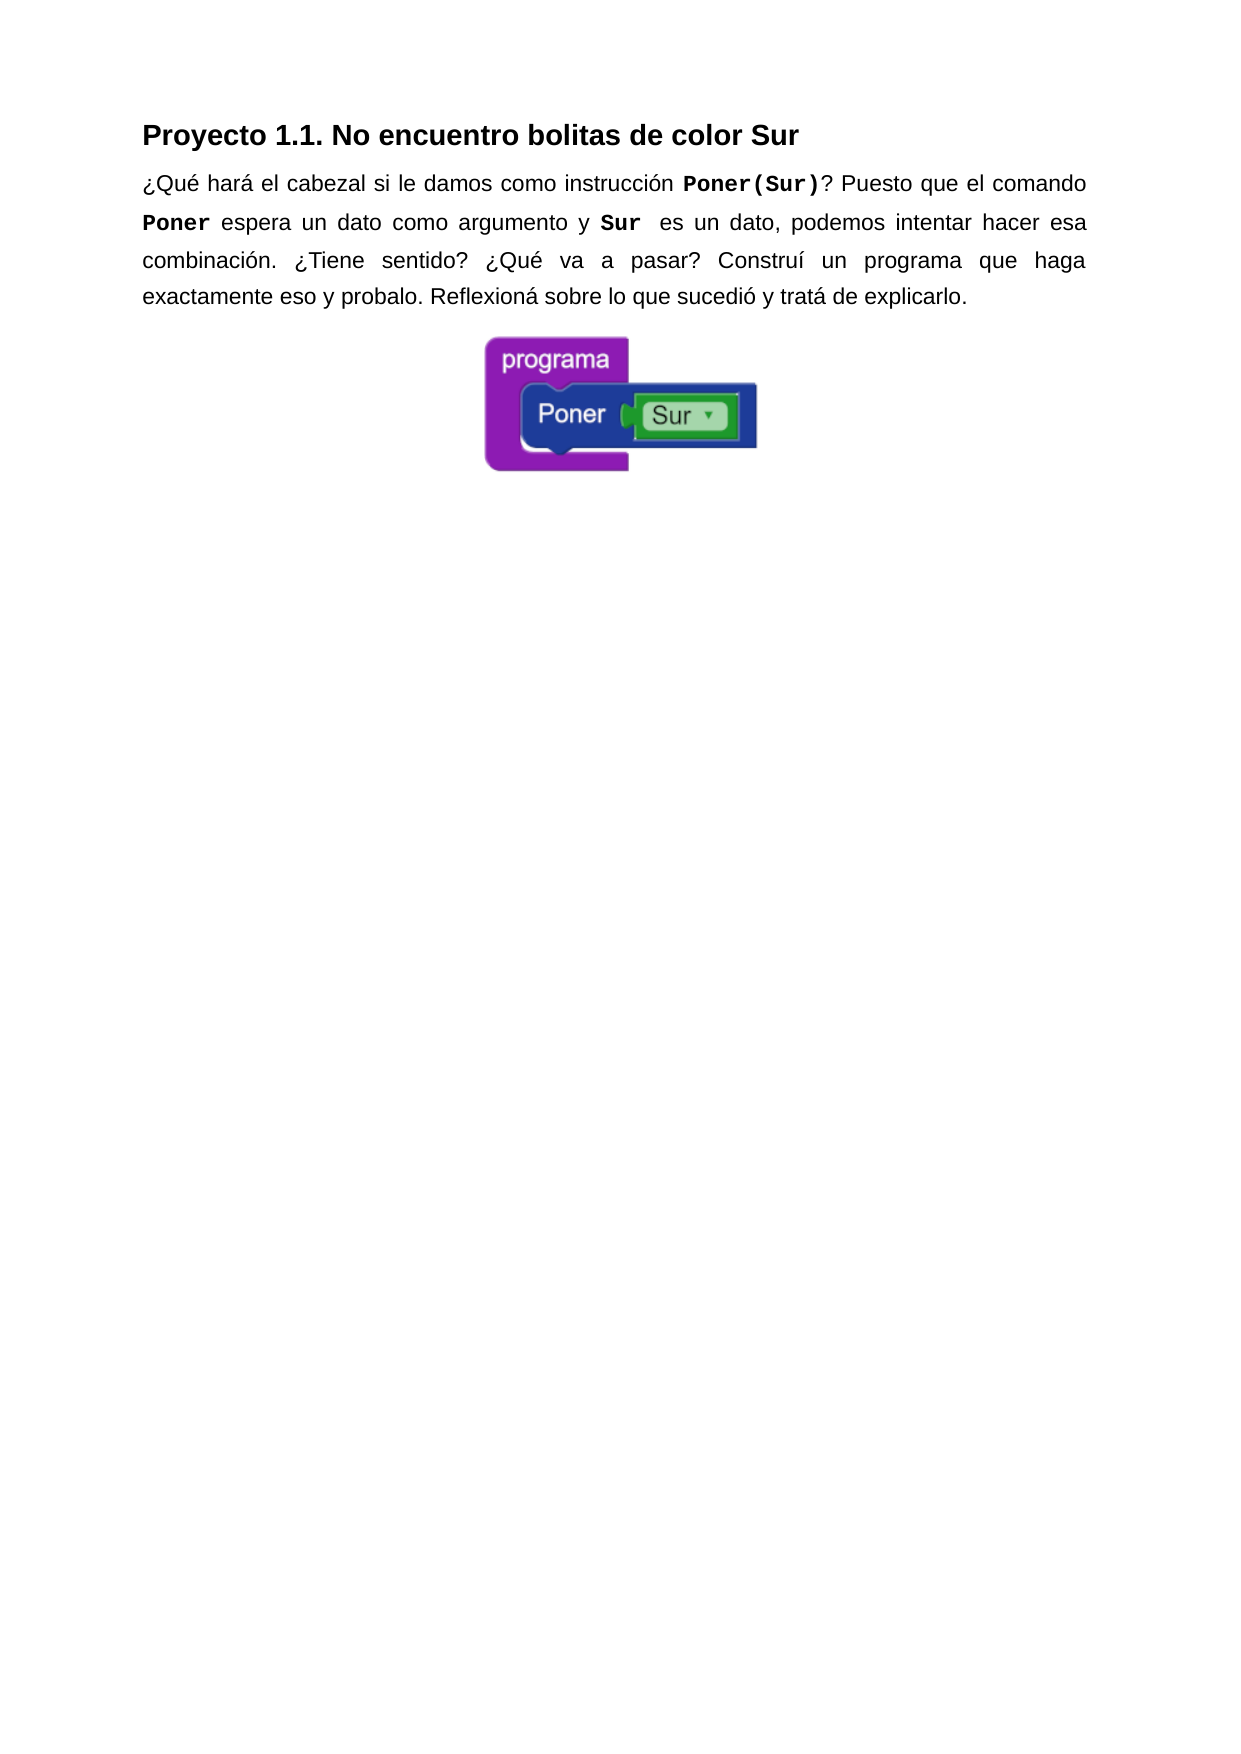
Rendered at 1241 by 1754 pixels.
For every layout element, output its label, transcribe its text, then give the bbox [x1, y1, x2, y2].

text ¿Qué hará el cabezal si le damos como instrucción Poner(Sur)? Puesto que el comando Poner espera un dato como argumento y Sur es un dato, podemos intentar hacer esa combinación. ¿Tiene sentido? ¿Qué va a pasar? Construí un programa que haga exactamente eso y probalo. Reflexioná sobre lo que sucedió y tratá de explicarlo. [142, 170, 1087, 310]
text Proyecto 1.1. No encuentro bolitas de color Sur [142, 118, 1087, 152]
